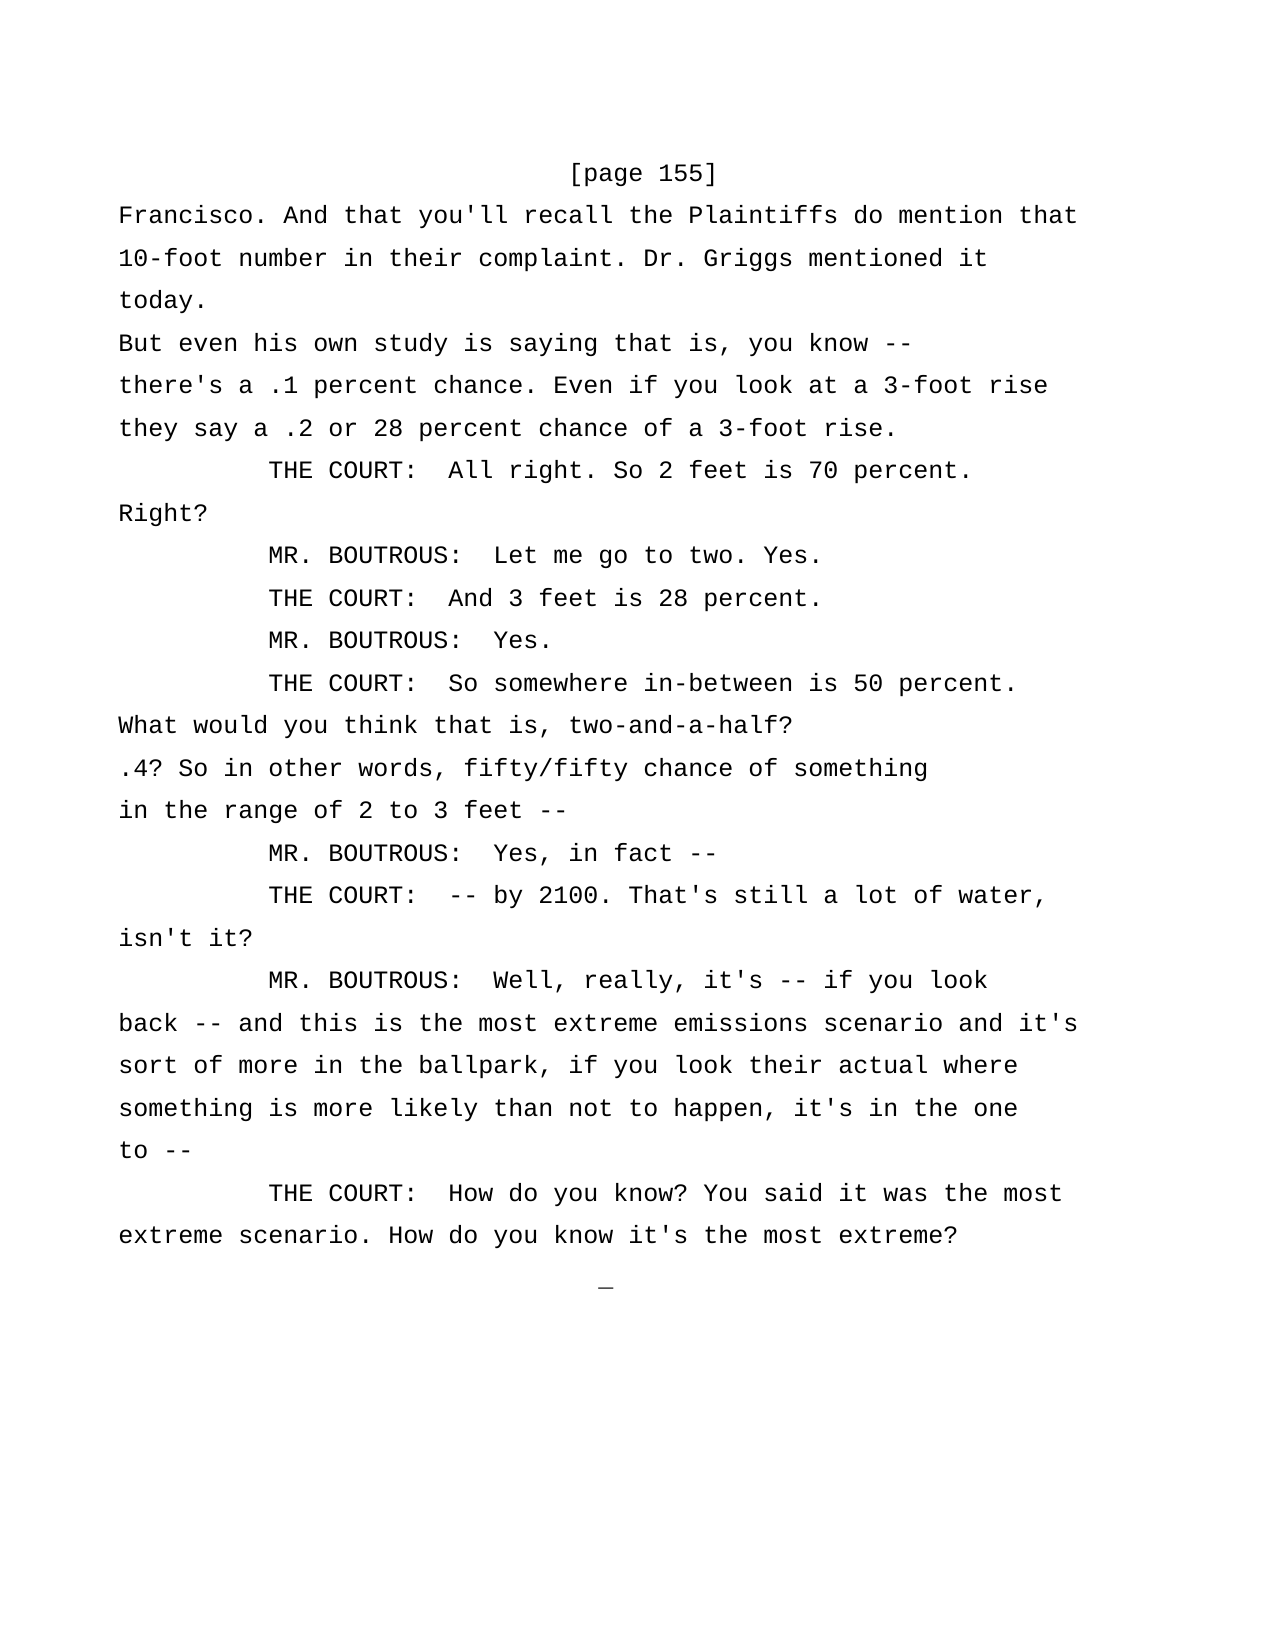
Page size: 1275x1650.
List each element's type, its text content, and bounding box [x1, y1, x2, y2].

text .4? So in other words, fifty/fifty chance of something [118, 756, 1157, 784]
text THE COURT: And 3 feet is 28 percent. [118, 586, 1157, 614]
text MR. BOUTROUS: Well, really, it's -- if you look [118, 968, 1157, 996]
text something is more likely than not to happen, it's in the one [118, 1096, 1157, 1124]
text MR. BOUTROUS: Yes. [118, 628, 1157, 656]
text there's a .1 percent chance. Even if you look at a 3-foot rise [118, 373, 1157, 401]
text _ [118, 1266, 1157, 1294]
text But even his own study is saying that is, you know -- [118, 331, 1157, 359]
text back -- and this is the most extreme emissions scenario and it's [118, 1011, 1157, 1039]
text MR. BOUTROUS: Yes, in fact -- [118, 841, 1157, 869]
text in the range of 2 to 3 feet -- [118, 798, 1157, 826]
text [page 155] [118, 161, 1157, 189]
text Right? [118, 501, 1157, 529]
text sort of more in the ballpark, if you look their actual where [118, 1053, 1157, 1081]
text extreme scenario. How do you know it's the most extreme? [118, 1223, 1157, 1251]
text they say a .2 or 28 percent chance of a 3-foot rise. [118, 416, 1157, 444]
text THE COURT: All right. So 2 feet is 70 percent. [118, 458, 1157, 486]
text 10-foot number in their complaint. Dr. Griggs mentioned it [118, 246, 1157, 274]
text to -- [118, 1138, 1157, 1166]
text THE COURT: How do you know? You said it was the most [118, 1181, 1157, 1209]
text isn't it? [118, 926, 1157, 954]
text today. [118, 288, 1157, 316]
text THE COURT: So somewhere in-between is 50 percent. [118, 671, 1157, 699]
text THE COURT: -- by 2100. That's still a lot of water, [118, 883, 1157, 911]
text What would you think that is, two-and-a-half? [118, 713, 1157, 741]
text Francisco. And that you'll recall the Plaintiffs do mention that [118, 203, 1157, 231]
text MR. BOUTROUS: Let me go to two. Yes. [118, 543, 1157, 571]
